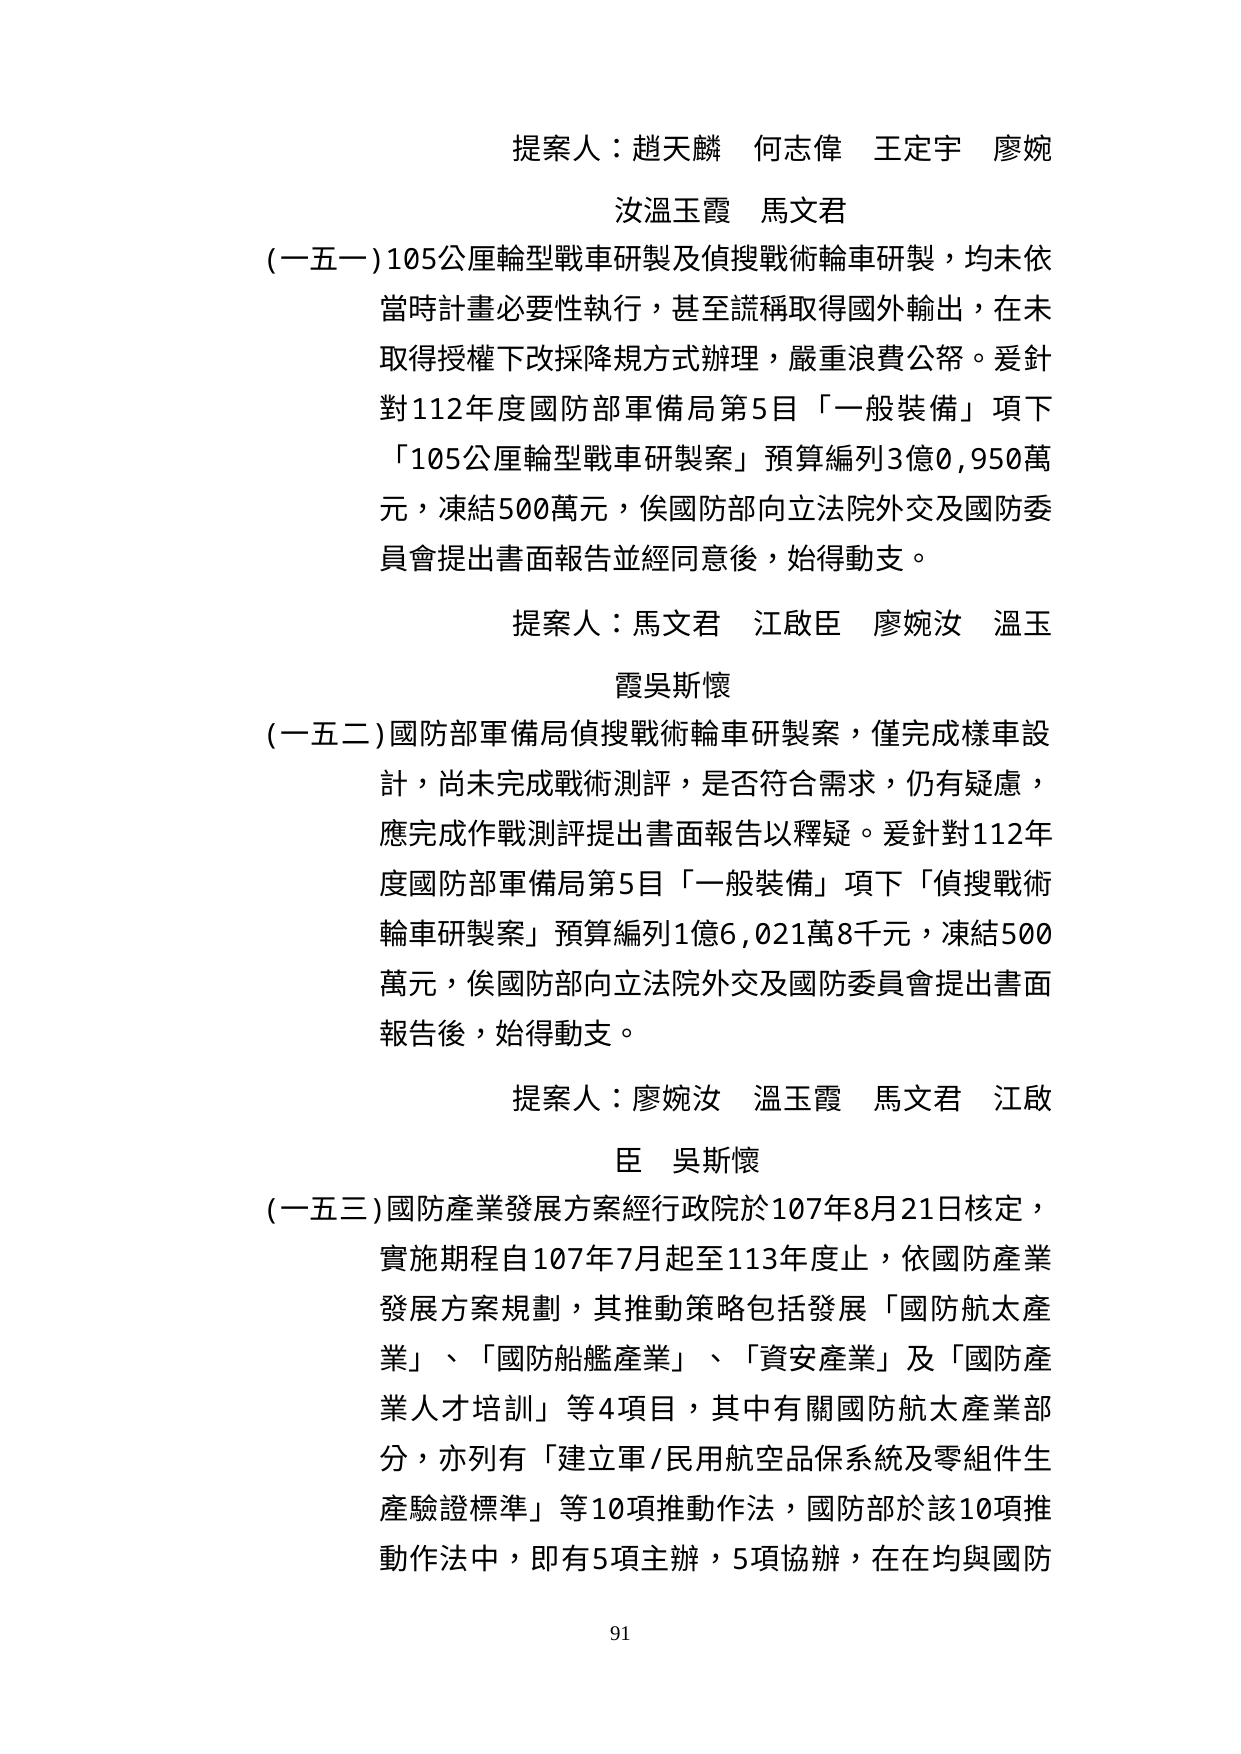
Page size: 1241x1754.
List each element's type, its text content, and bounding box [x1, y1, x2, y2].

text (一五一)105公厘輪型戰車研製及偵搜戰術輪車研製，均未依當時計畫必要性執行，甚至謊稱取得國外輸出，在未取得授權下改採降規方式辦理，嚴重浪費公帑。爰針對112年度國防部軍備局第5目「一般裝備」項下「105公厘輪型戰車研製案」預算編列3億0,950萬元，凍結500萬元，俟國防部向立法院外交及國防委員會提出書面報告並經同意後，始得動支。 [262, 230, 1053, 580]
text (一五二)國防部軍備局偵搜戰術輪車研製案，僅完成樣車設計，尚未完成戰術測評，是否符合需求，仍有疑慮，應完成作戰測評提出書面報告以釋疑。爰針對112年度國防部軍備局第5目「一般裝備」項下「偵搜戰術輪車研製案」預算編列1億6,021萬8千元，凍結500萬元，俟國防部向立法院外交及國防委員會提出書面報告後，始得動支。 [262, 705, 1053, 1055]
text (一五三)國防產業發展方案經行政院於107年8月21日核定，實施期程自107年7月起至113年度止，依國防產業發展方案規劃，其推動策略包括發展「國防航太產業」、「國防船艦產業」、「資安產業」及「國防產業人才培訓」等4項目，其中有關國防航太產業部分，亦列有「建立軍/民用航空品保系統及零組件生產驗證標準」等10項推動作法，國防部於該10項推動作法中，即有5項主辦，5項協辦，在在均與國防 [262, 1180, 1053, 1580]
text 提案人：廖婉汝 溫玉霞 馬文君 江啟臣 吳斯懷 [512, 1055, 1053, 1180]
text 提案人：馬文君 江啟臣 廖婉汝 溫玉霞吳斯懷 [512, 580, 1053, 705]
text 提案人：趙天麟 何志偉 王定宇 廖婉汝溫玉霞 馬文君 [512, 105, 1053, 230]
